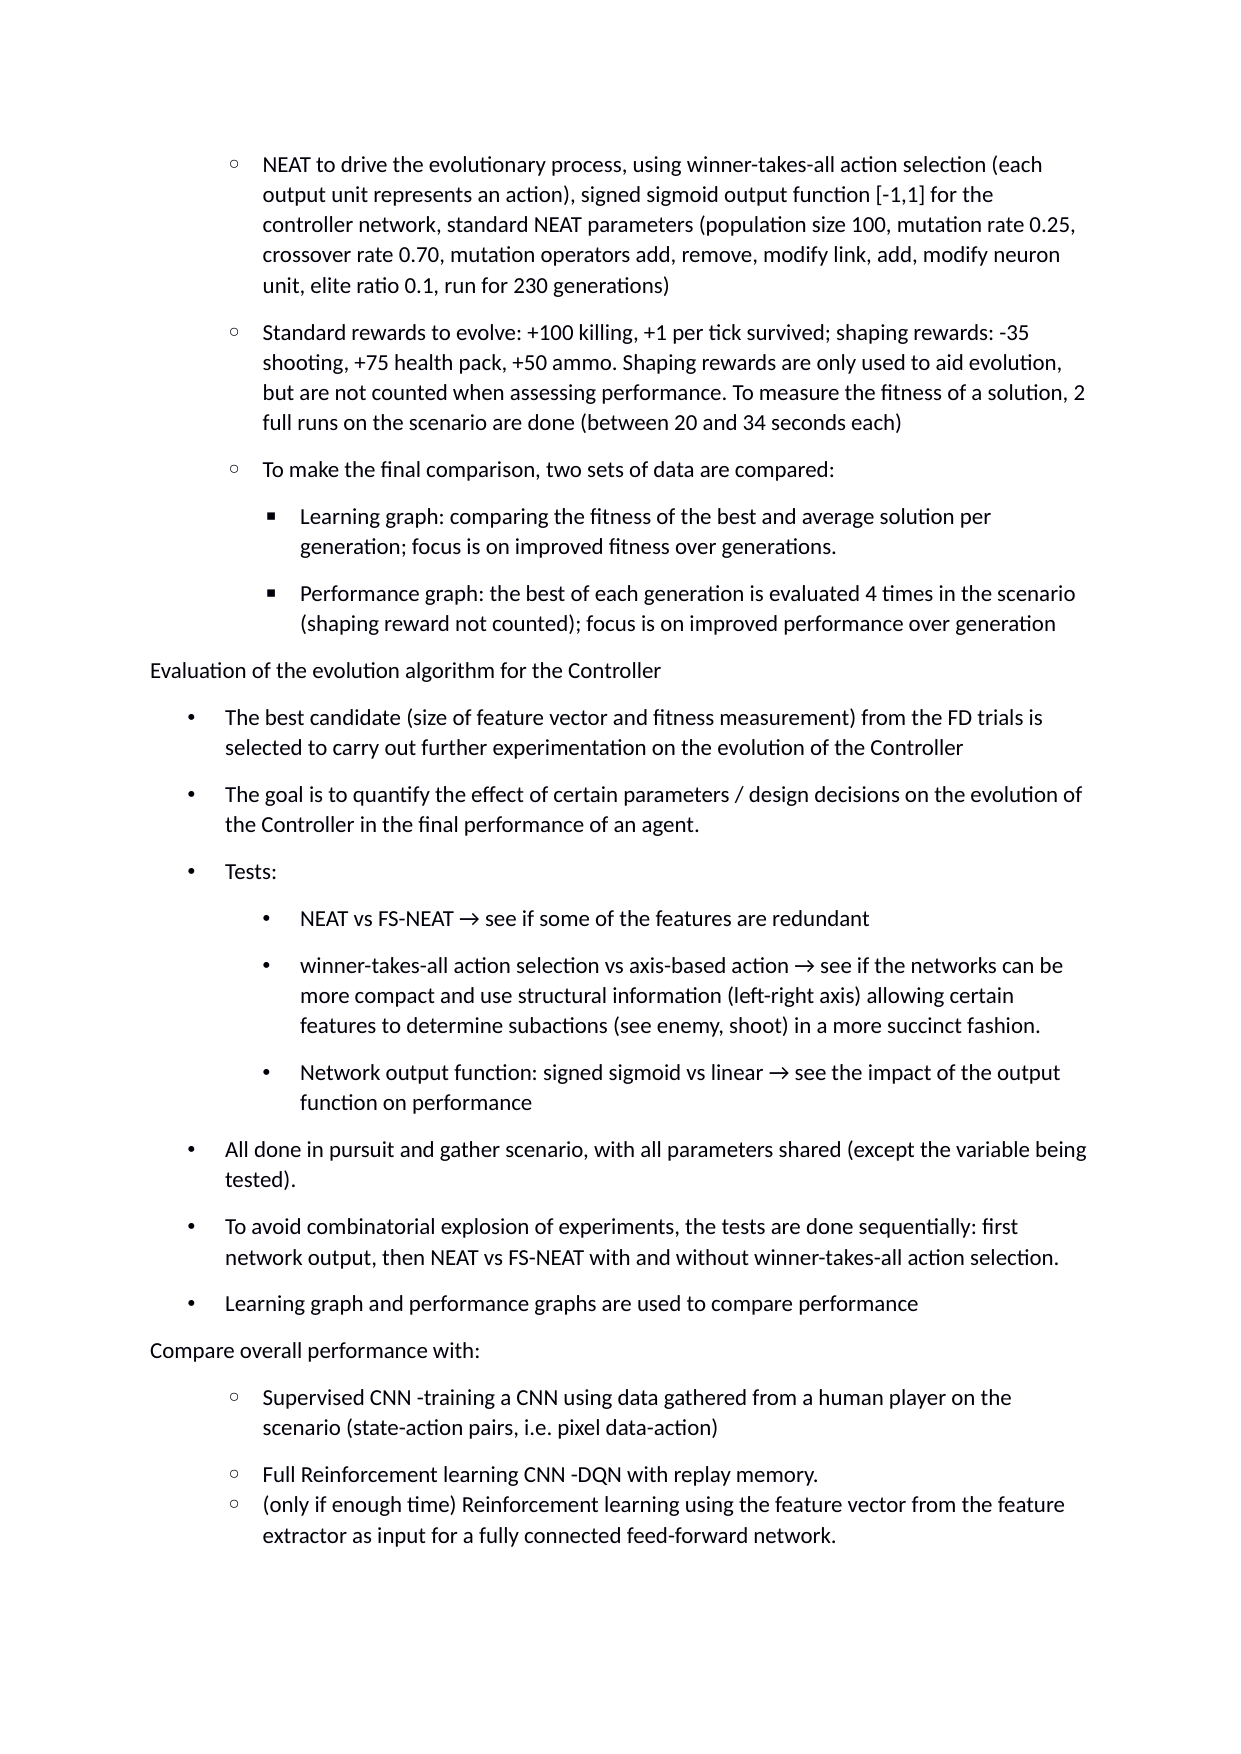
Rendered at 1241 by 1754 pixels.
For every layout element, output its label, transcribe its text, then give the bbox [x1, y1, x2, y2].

list Learning graph and performance graphs are used to compare performance [187, 1289, 1090, 1318]
list The best candidate (size of feature vector and fitness measurement) from the FD trials is selected to carry out further experimentation on the evolution of the Controller [187, 703, 1090, 761]
list Tests: [187, 857, 1090, 885]
list Learning graph: comparing the fitness of the best and average solution per generation; focus is on improved fitness over generations. [262, 502, 1090, 560]
text Evaluation of the evolution algorithm for the Controller [150, 656, 1090, 684]
list To avoid combinatorial explosion of experiments, the tests are done sequentially: first network output, then NEAT vs FS-NEAT with and without winner-takes-all action selection. [187, 1212, 1090, 1271]
list Network output function: signed sigmoid vs linear → see the impact of the output function on performance [262, 1058, 1090, 1117]
list winner-takes-all action selection vs axis-based action → see if the networks can be more compact and use structural information (left-right axis) allowing certain features to determine subactions (see enemy, shoot) in a more succinct fashion. [262, 951, 1090, 1039]
list All done in pursuit and gather scenario, with all parameters shared (except the variable being tested). [187, 1135, 1090, 1194]
text Compare overall performance with: [150, 1336, 1090, 1364]
list To make the final comparison, two sets of data are compared: [225, 455, 1090, 483]
list Supervised CNN -training a CNN using data gathered from a human player on the scenario (state-action pairs, i.e. pixel data-action) [225, 1383, 1090, 1442]
list NEAT to drive the evolutionary process, using winner-takes-all action selection (each output unit represents an action), signed sigmoid output function [-1,1] for the controller network, standard NEAT parameters (population size 100, mutation rate 0.25, crossover rate 0.70, mutation operators add, remove, modify link, add, modify neuron unit, elite ratio 0.1, run for 230 generations) [225, 150, 1090, 299]
list Performance graph: the best of each generation is evaluated 4 times in the scenario (shaping reward not counted); focus is on improved performance over generation [262, 579, 1090, 637]
list Full Reinforcement learning CNN -DQN with replay memory. [225, 1460, 1090, 1488]
list (only if enough time) Reinforcement learning using the feature vector from the feature extractor as input for a fully connected feed-forward network. [225, 1491, 1090, 1549]
list The goal is to quantify the effect of certain parameters / design decisions on the evolution of the Controller in the final performance of an agent. [187, 780, 1090, 838]
list Standard rewards to evolve: +100 killing, +1 per tick survived; shaping rewards: -35 shooting, +75 health pack, +50 ammo. Shaping rewards are only used to aid evolution, but are not counted when assessing performance. To measure the fitness of a solution, 2 full runs on the scenario are done (between 20 and 34 seconds each) [225, 318, 1090, 436]
list NEAT vs FS-NEAT → see if some of the features are redundant [262, 904, 1090, 932]
